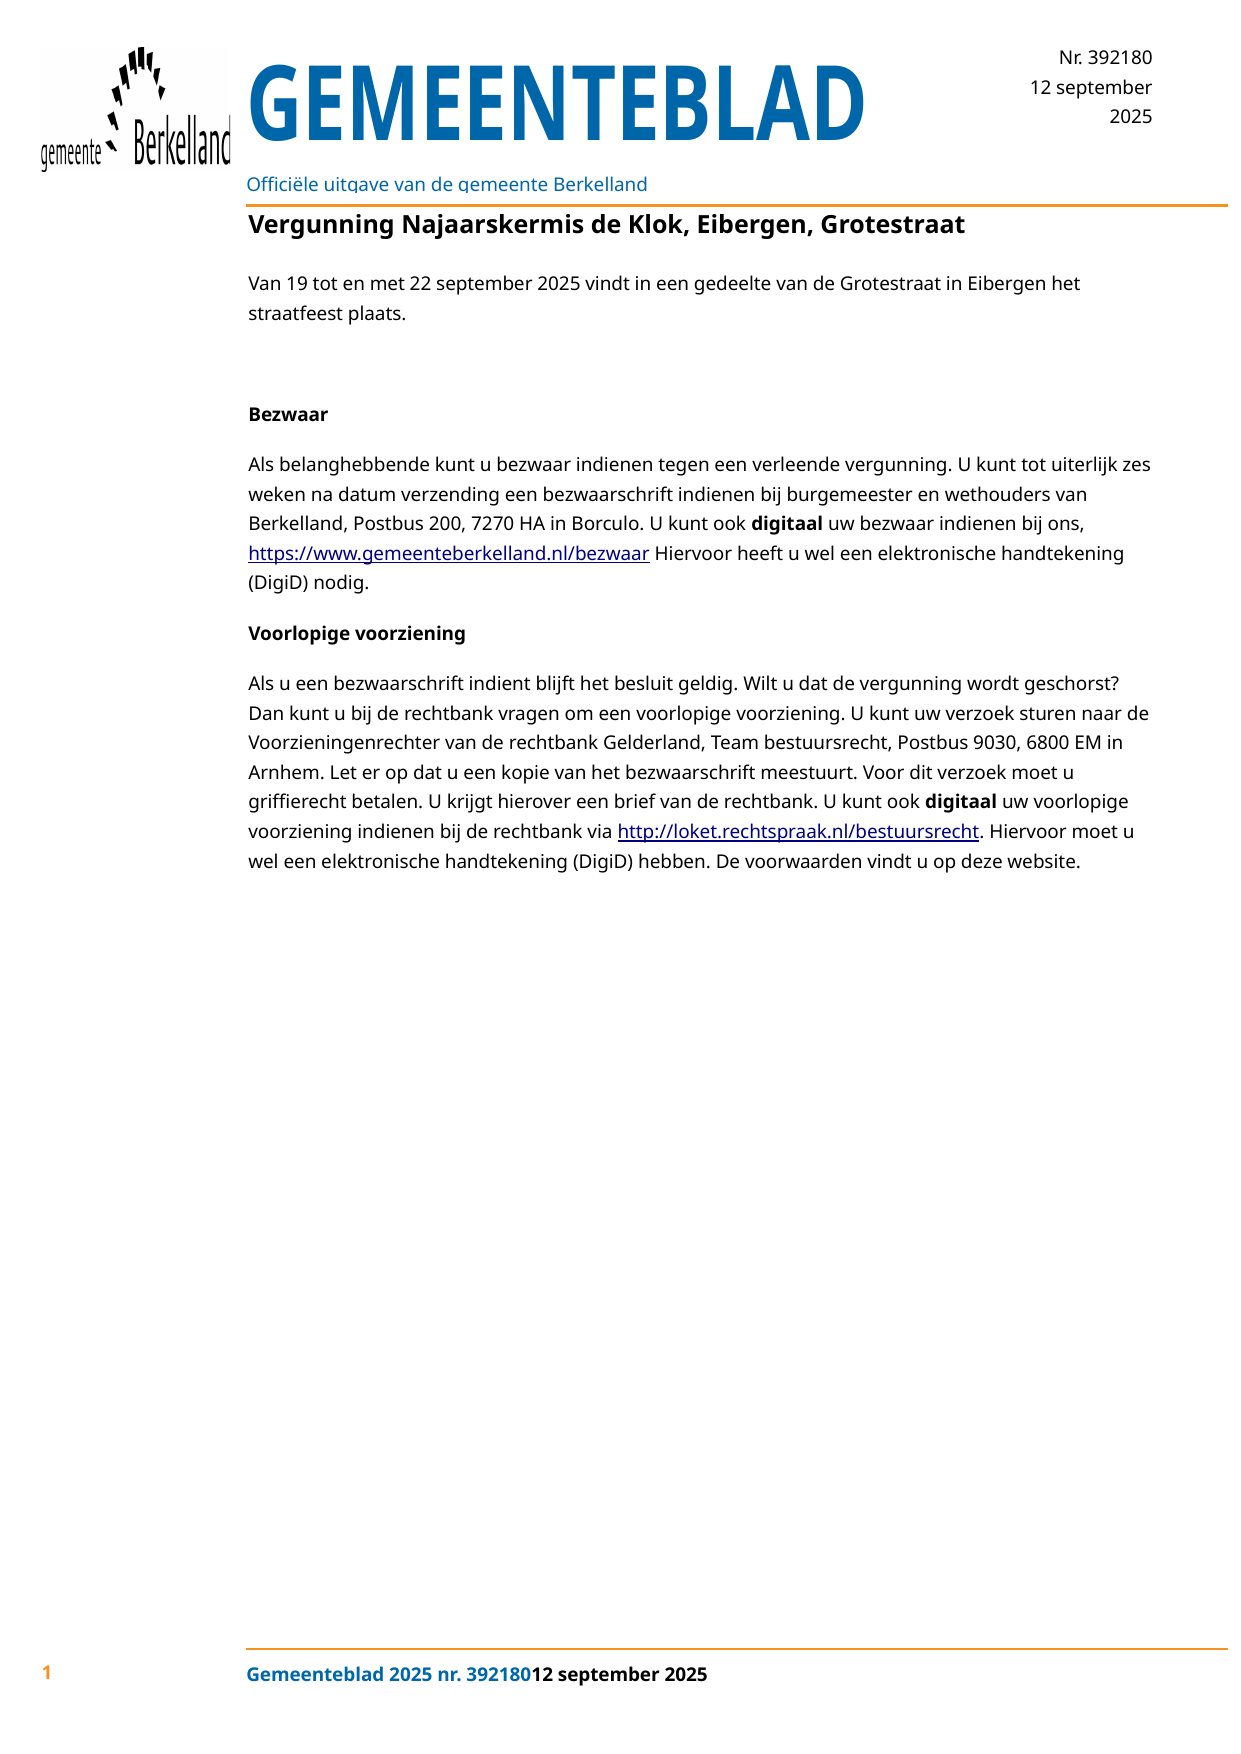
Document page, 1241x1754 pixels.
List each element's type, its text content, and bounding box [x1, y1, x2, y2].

text Bezwaar [248, 401, 1152, 426]
picture [41, 47, 231, 172]
text Voorlopige voorziening [248, 620, 1152, 646]
text Als belanghebbende kunt u bezwaar indienen tegen een verleende vergunning. U kunt tot uiterlijk zes weken na datum verzending een bezwaarschrift indienen bij burgemeester en wethouders van Berkelland, Postbus 200, 7270 HA in Borculo. U kunt ook digitaal uw bezwaar indienen bij ons, https://www.gemeenteberkelland.nl/bezwaar Hiervoor heeft u wel een elektronische handtekening (DigiD) nodig. [248, 451, 1152, 595]
text Van 19 tot en met 22 september 2025 vindt in een gedeelte van de Grotestraat in Eibergen het straatfeest plaats. [248, 270, 1152, 326]
text Als u een bezwaarschrift indient blijft het besluit geldig. Wilt u dat de vergunning wordt geschorst? Dan kunt u bij de rechtbank vragen om een voorlopige voorziening. U kunt uw verzoek sturen naar de Voorzieningenrechter van de rechtbank Gelderland, Team bestuursrecht, Postbus 9030, 6800 EM in Arnhem. Let er op dat u een kopie van het bezwaarschrift meestuurt. Voor dit verzoek moet u griffierecht betalen. U krijgt hierover een brief van de rechtbank. U kunt ook digitaal uw voorlopige voorziening indienen bij de rechtbank via http://loket.rechtspraak.nl/bestuursrecht. Hiervoor moet u wel een elektronische handtekening (DigiD) hebben. De voorwaarden vindt u op deze website. [248, 670, 1152, 873]
text Vergunning Najaarskermis de Klok, Eibergen, Grotestraat [248, 207, 1152, 241]
